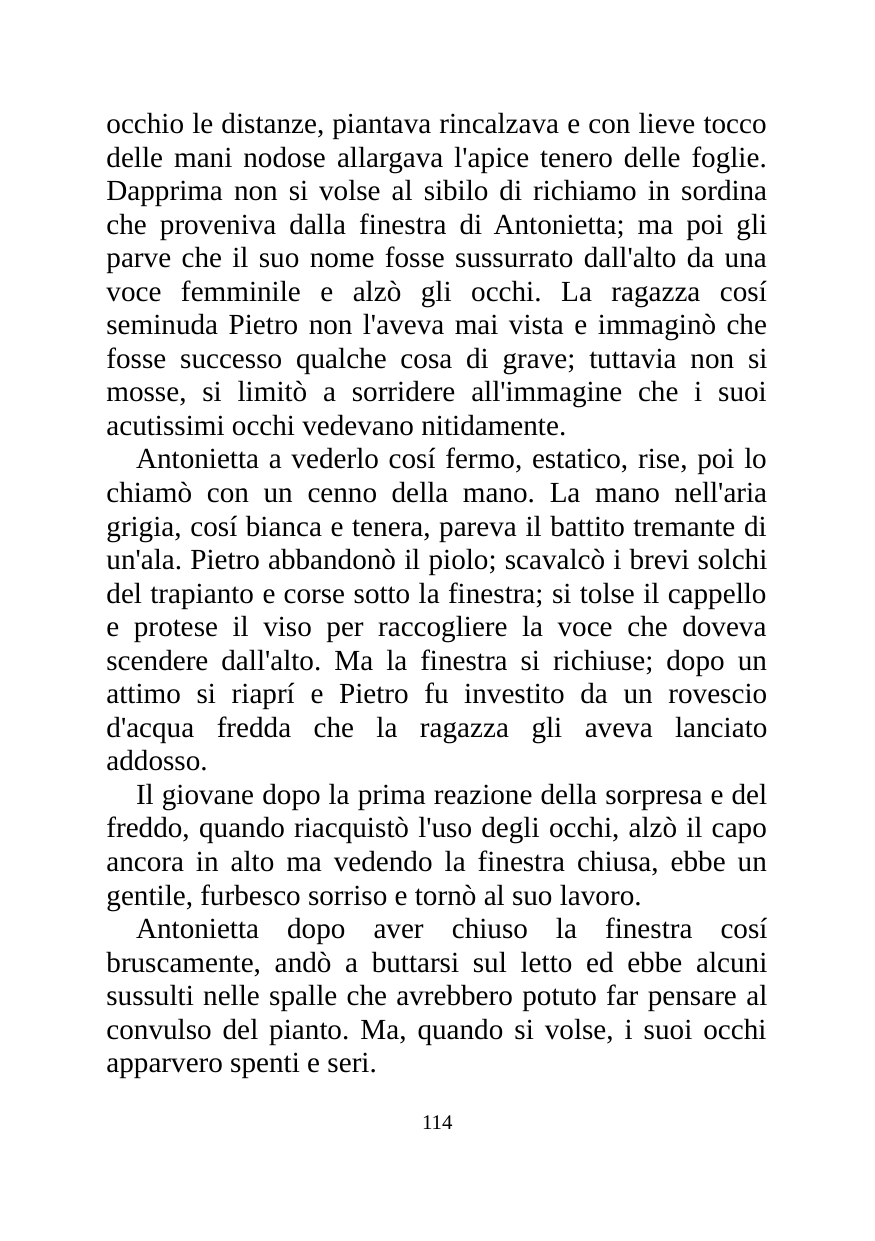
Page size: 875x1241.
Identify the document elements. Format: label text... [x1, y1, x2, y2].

text Antonietta dopo aver chiuso la finestra cosí bruscamente, andò a buttarsi sul letto ed ebbe alcuni sussulti nelle spalle che avrebbero potuto far pensare al convulso del pianto. Ma, quando si volse, i suoi occhi apparvero spenti e seri. [106, 911, 768, 1079]
text occhio le distanze, piantava rincalzava e con lieve tocco delle mani nodose allargava l'apice tenero delle foglie. Dapprima non si volse al sibilo di richiamo in sordina che proveniva dalla finestra di Antonietta; ma poi gli parve che il suo nome fosse sussurrato dall'alto da una voce femminile e alzò gli occhi. La ragazza cosí seminuda Pietro non l'aveva mai vista e immaginò che fosse successo qualche cosa di grave; tuttavia non si mosse, si limitò a sorridere all'immagine che i suoi acutissimi occhi vedevano nitidamente. [106, 106, 768, 442]
text Il giovane dopo la prima reazione della sorpresa e del freddo, quando riacquistò l'uso degli occhi, alzò il capo ancora in alto ma vedendo la finestra chiusa, ebbe un gentile, furbesco sorriso e tornò al suo lavoro. [106, 777, 768, 911]
text Antonietta a vederlo cosí fermo, estatico, rise, poi lo chiamò con un cenno della mano. La mano nell'aria grigia, cosí bianca e tenera, pareva il battito tremante di un'ala. Pietro abbandonò il piolo; scavalcò i brevi solchi del trapianto e corse sotto la finestra; si tolse il cappello e protese il viso per raccogliere la voce che doveva scendere dall'alto. Ma la finestra si richiuse; dopo un attimo si riaprí e Pietro fu investito da un rovescio d'acqua fredda che la ragazza gli aveva lanciato addosso. [106, 442, 768, 777]
